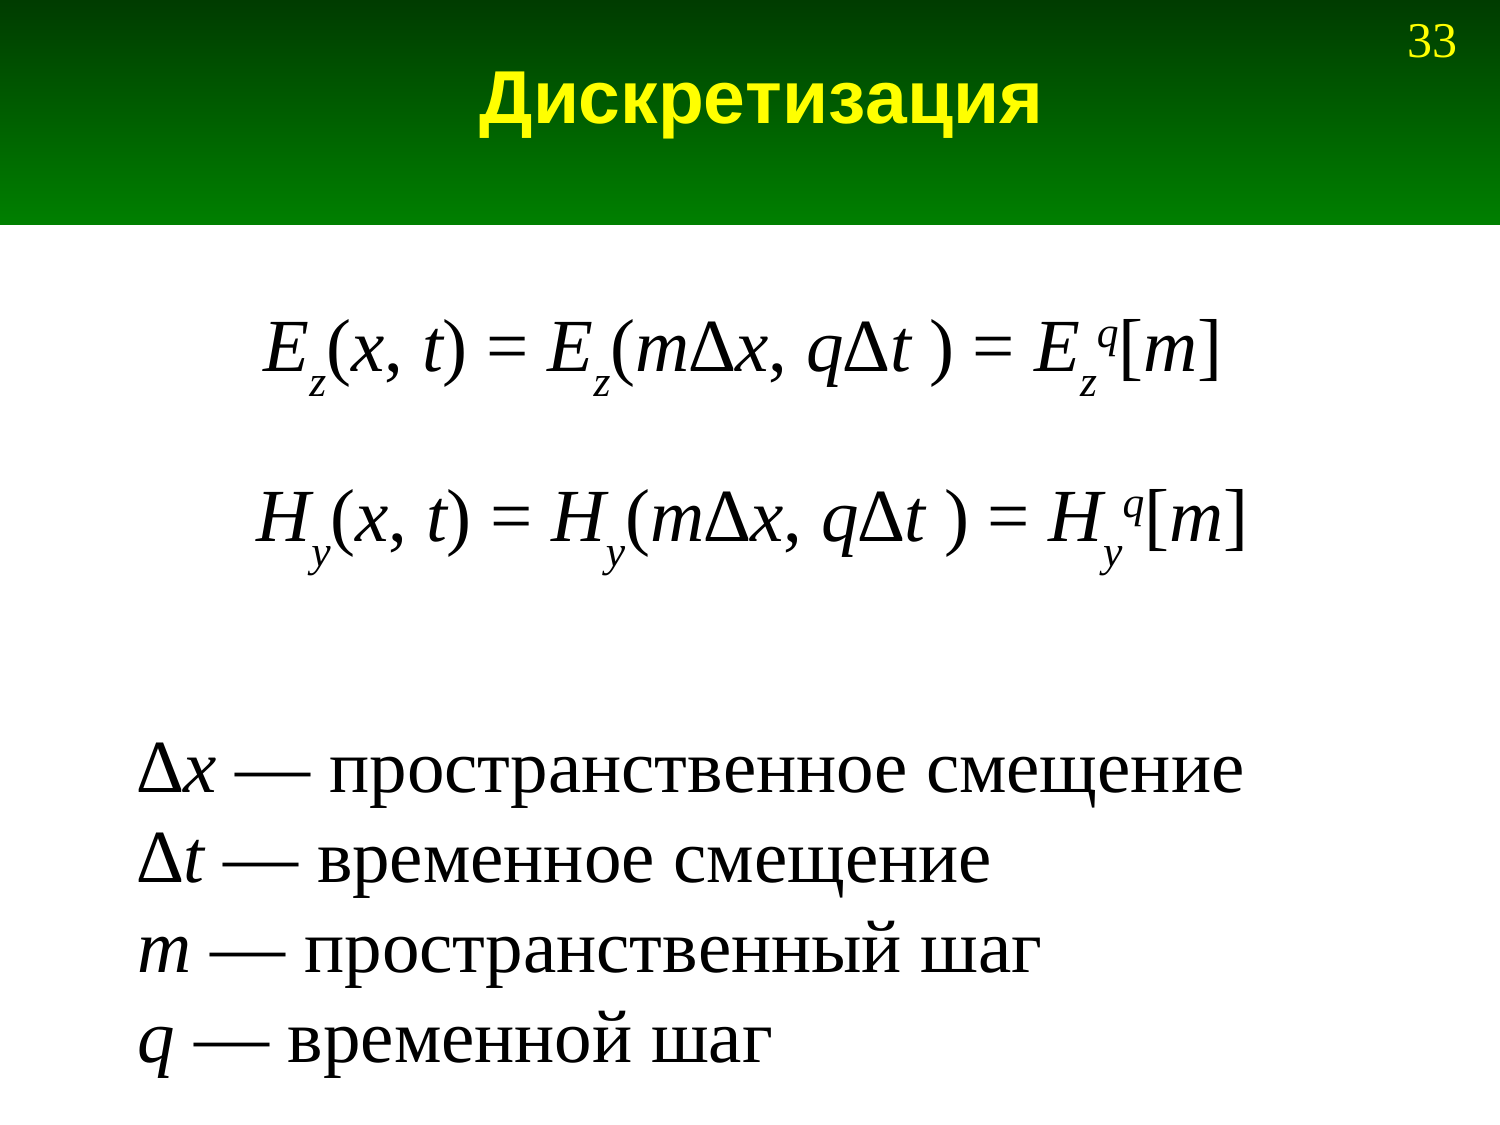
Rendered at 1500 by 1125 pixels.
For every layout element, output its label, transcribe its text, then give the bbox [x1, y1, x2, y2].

title Дискретизация [123, 0, 1399, 188]
text_box Ez(x, t) = Ez(m∆x, q∆t ) = Ezq[m] [248, 289, 1276, 415]
text_box Hy(x, t) = Hy(m∆x, q∆t ) = Hyq[m] [242, 459, 1294, 609]
text_box ∆x — пространственное смещение ∆t — временное смещение m — пространственный шаг q — временной шаг [123, 710, 1335, 1085]
